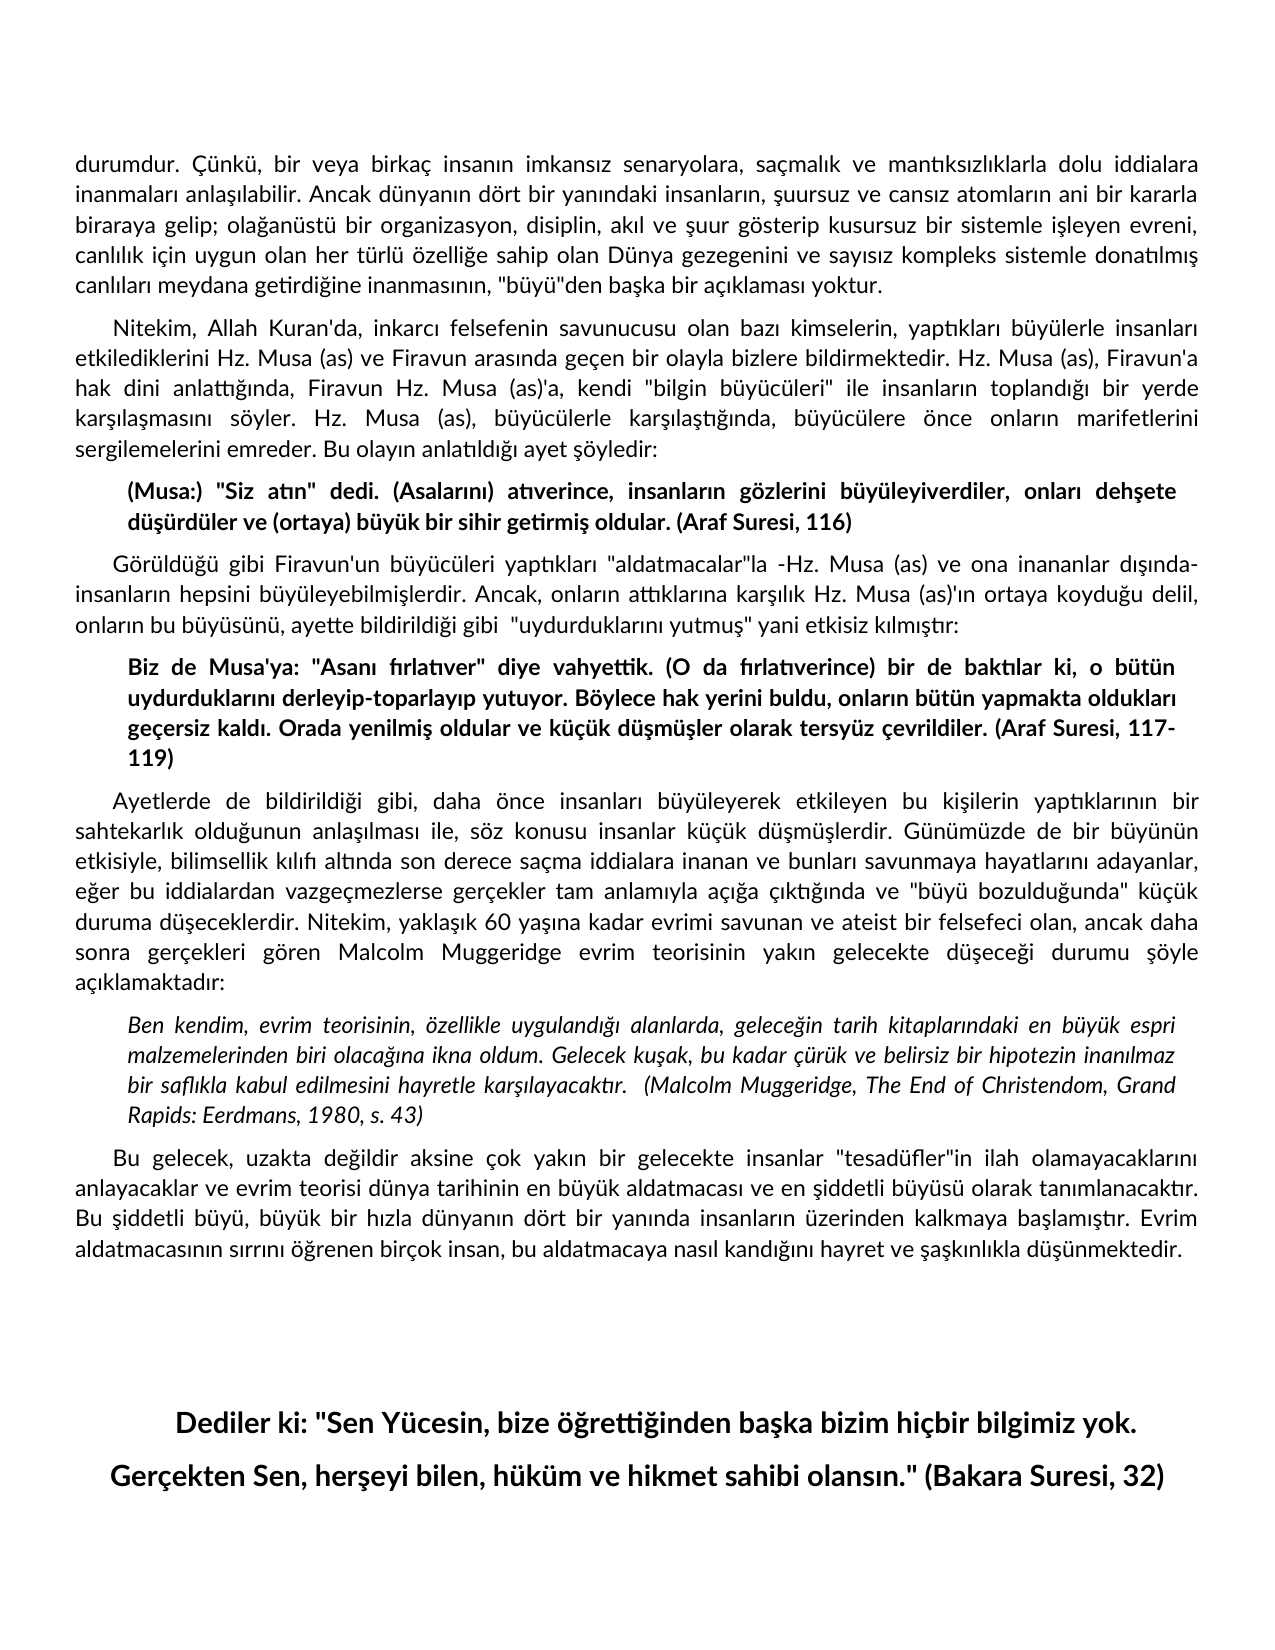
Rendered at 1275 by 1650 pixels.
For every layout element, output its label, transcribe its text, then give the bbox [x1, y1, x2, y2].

text durumdur. Çünkü, bir veya birkaç insanın imkansız senaryolara, saçmalık ve mantıksızlıklarla dolu iddialara inanmaları anlaşılabilir. Ancak dünyanın dört bir yanındaki insanların, şuursuz ve cansız atomların ani bir kararla biraraya gelip; olağanüstü bir organizasyon, disiplin, akıl ve şuur gösterip kusursuz bir sistemle işleyen evreni, canlılık için uygun olan her türlü özelliğe sahip olan Dünya gezegenini ve sayısız kompleks sistemle donatılmış canlıları meydana getirdiğine inanmasının, "büyü"den başka bir açıklaması yoktur. [75, 150, 1200, 298]
text (Musa:) "Siz atın" dedi. (Asalarını) atıverince, insanların gözlerini büyüleyiverdiler, onları dehşete düşürdüler ve (ortaya) büyük bir sihir getirmiş oldular. (Araf Suresi, 116) [127, 477, 1177, 535]
text Bu gelecek, uzakta değildir aksine çok yakın bir gelecekte insanlar "tesadüfler"in ilah olamayacaklarını anlayacaklar ve evrim teorisi dünya tarihinin en büyük aldatmacası ve en şiddetli büyüsü olarak tanımlanacaktır. Bu şiddetli büyü, büyük bir hızla dünyanın dört bir yanında insanların üzerinden kalkmaya başlamıştır. Evrim aldatmacasının sırrını öğrenen birçok insan, bu aldatmacaya nasıl kandığını hayret ve şaşkınlıkla düşünmektedir. [75, 1144, 1200, 1262]
text Biz de Musa'ya: "Asanı fırlatıver" diye vahyettik. (O da fırlatıverince) bir de baktılar ki, o bütün uydurduklarını derleyip-toparlayıp yutuyor. Böylece hak yerini buldu, onların bütün yapmakta oldukları geçersiz kaldı. Orada yenilmiş oldular ve küçük düşmüşler olarak tersyüz çevrildiler. (Araf Suresi, 117-119) [127, 653, 1177, 771]
text Dediler ki: "Sen Yücesin, bize öğrettiğinden başka bizim hiçbir bilgimiz yok. Gerçekten Sen, herşeyi bilen, hüküm ve hikmet sahibi olansın." (Bakara Suresi, 32) [75, 1405, 1200, 1493]
text Ayetlerde de bildirildiği gibi, daha önce insanları büyüleyerek etkileyen bu kişilerin yaptıklarının bir sahtekarlık olduğunun anlaşılması ile, söz konusu insanlar küçük düşmüşlerdir. Günümüzde de bir büyünün etkisiyle, bilimsellik kılıfı altında son derece saçma iddialara inanan ve bunları savunmaya hayatlarını adayanlar, eğer bu iddialardan vazgeçmezlerse gerçekler tam anlamıyla açığa çıktığında ve "büyü bozulduğunda" küçük duruma düşeceklerdir. Nitekim, yaklaşık 60 yaşına kadar evrimi savunan ve ateist bir felsefeci olan, ancak daha sonra gerçekleri gören Malcolm Muggeridge evrim teorisinin yakın gelecekte düşeceği durumu şöyle açıklamaktadır: [75, 786, 1200, 995]
text Görüldüğü gibi Firavun'un büyücüleri yaptıkları "aldatmacalar"la -Hz. Musa (as) ve ona inananlar dışında- insanların hepsini büyüleyebilmişlerdir. Ancak, onların attıklarına karşılık Hz. Musa (as)'ın ortaya koyduğu delil, onların bu büyüsünü, ayette bildirildiği gibi "uydurduklarını yutmuş" yani etkisiz kılmıştır: [75, 550, 1200, 638]
text Ben kendim, evrim teorisinin, özellikle uygulandığı alanlarda, geleceğin tarih kitaplarındaki en büyük espri malzemelerinden biri olacağına ikna oldum. Gelecek kuşak, bu kadar çürük ve belirsiz bir hipotezin inanılmaz bir saflıkla kabul edilmesini hayretle karşılayacaktır. (Malcolm Muggeridge, The End of Christendom, Grand Rapids: Eerdmans, 1980, s. 43) [127, 1010, 1177, 1128]
text Nitekim, Allah Kuran'da, inkarcı felsefenin savunucusu olan bazı kimselerin, yaptıkları büyülerle insanları etkilediklerini Hz. Musa (as) ve Firavun arasında geçen bir olayla bizlere bildirmektedir. Hz. Musa (as), Firavun'a hak dini anlattığında, Firavun Hz. Musa (as)'a, kendi "bilgin büyücüleri" ile insanların toplandığı bir yerde karşılaşmasını söyler. Hz. Musa (as), büyücülerle karşılaştığında, büyücülere önce onların marifetlerini sergilemelerini emreder. Bu olayın anlatıldığı ayet şöyledir: [75, 313, 1200, 462]
